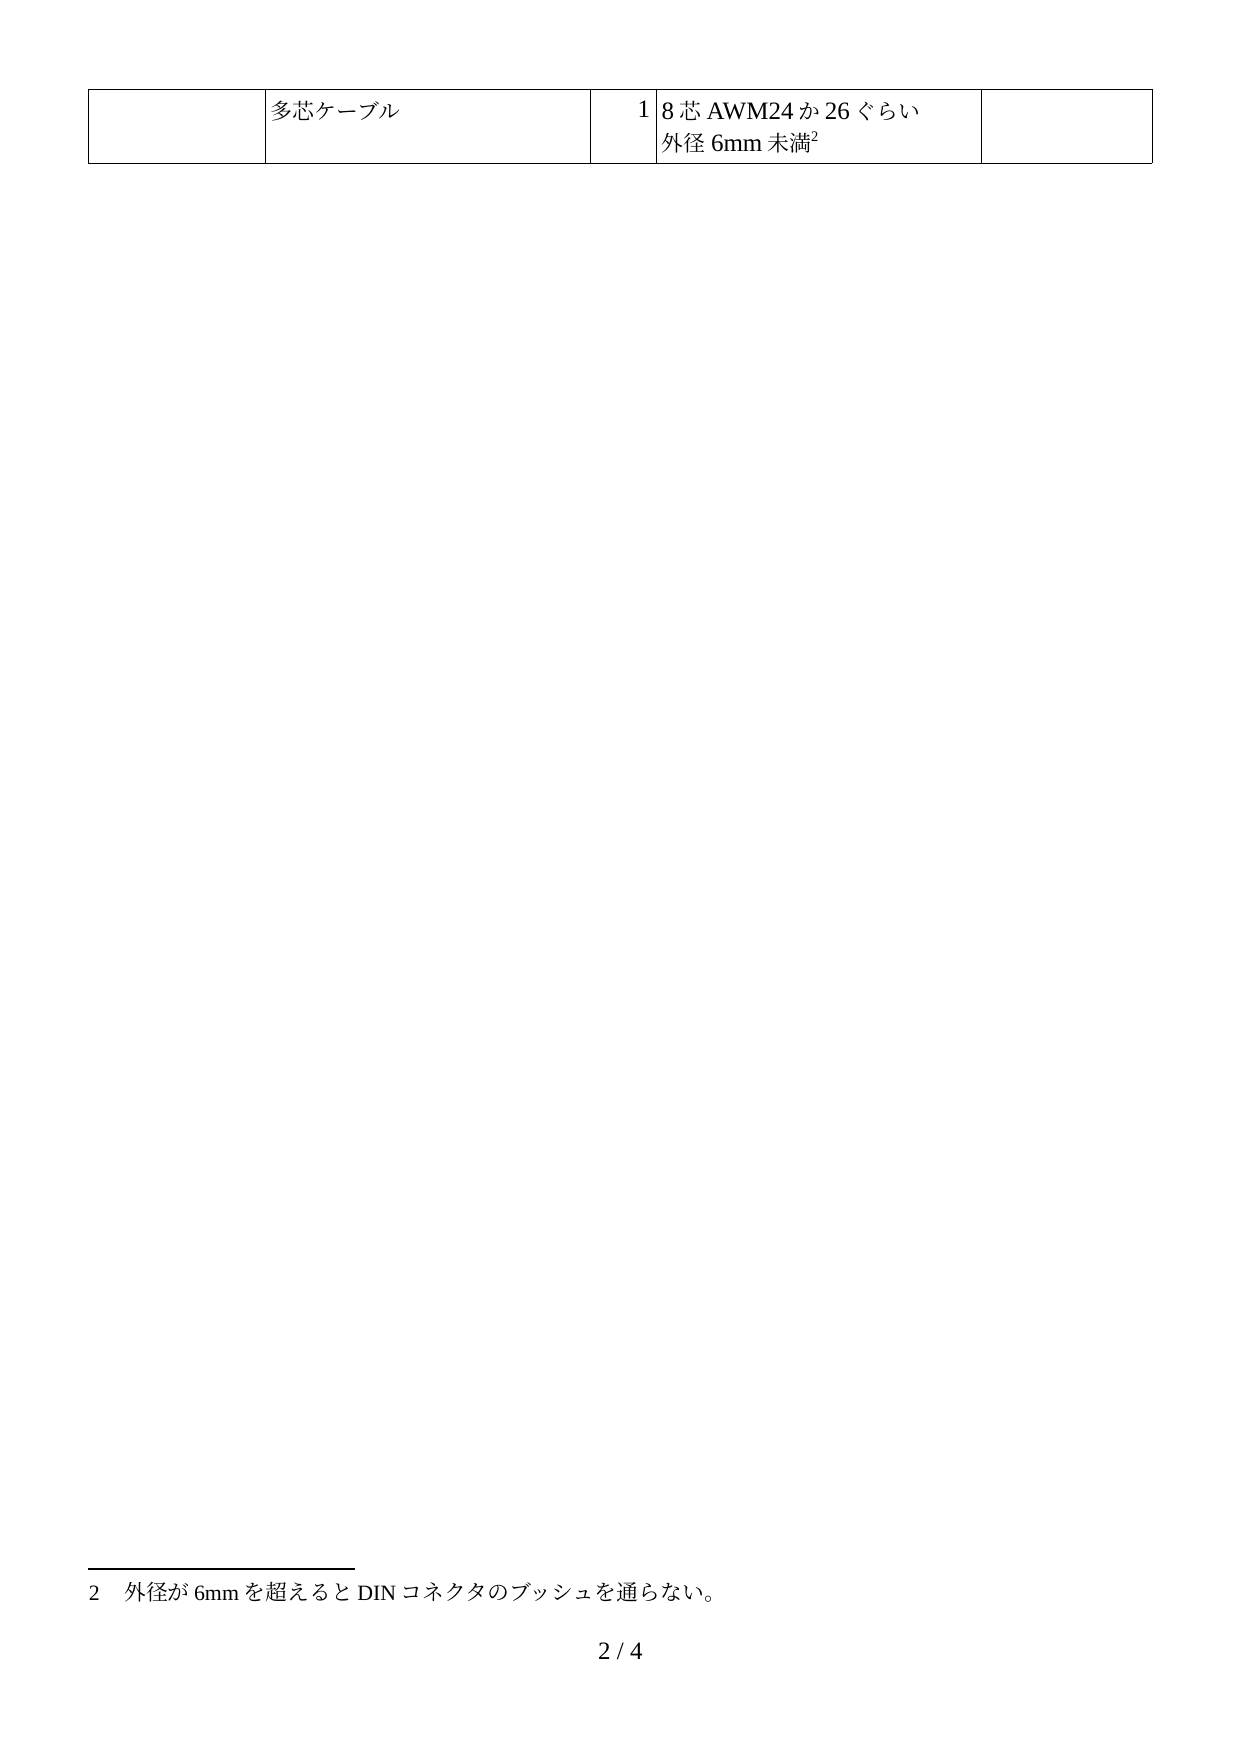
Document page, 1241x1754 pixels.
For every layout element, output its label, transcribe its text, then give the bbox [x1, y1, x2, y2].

table_cell 1 [591, 90, 656, 163]
table_cell [982, 90, 1152, 163]
table_cell 8芯 AWM24か26ぐらい 外径 6mm未満 [657, 90, 981, 163]
table_cell 多芯ケーブル [266, 90, 590, 163]
table_cell [89, 90, 265, 163]
